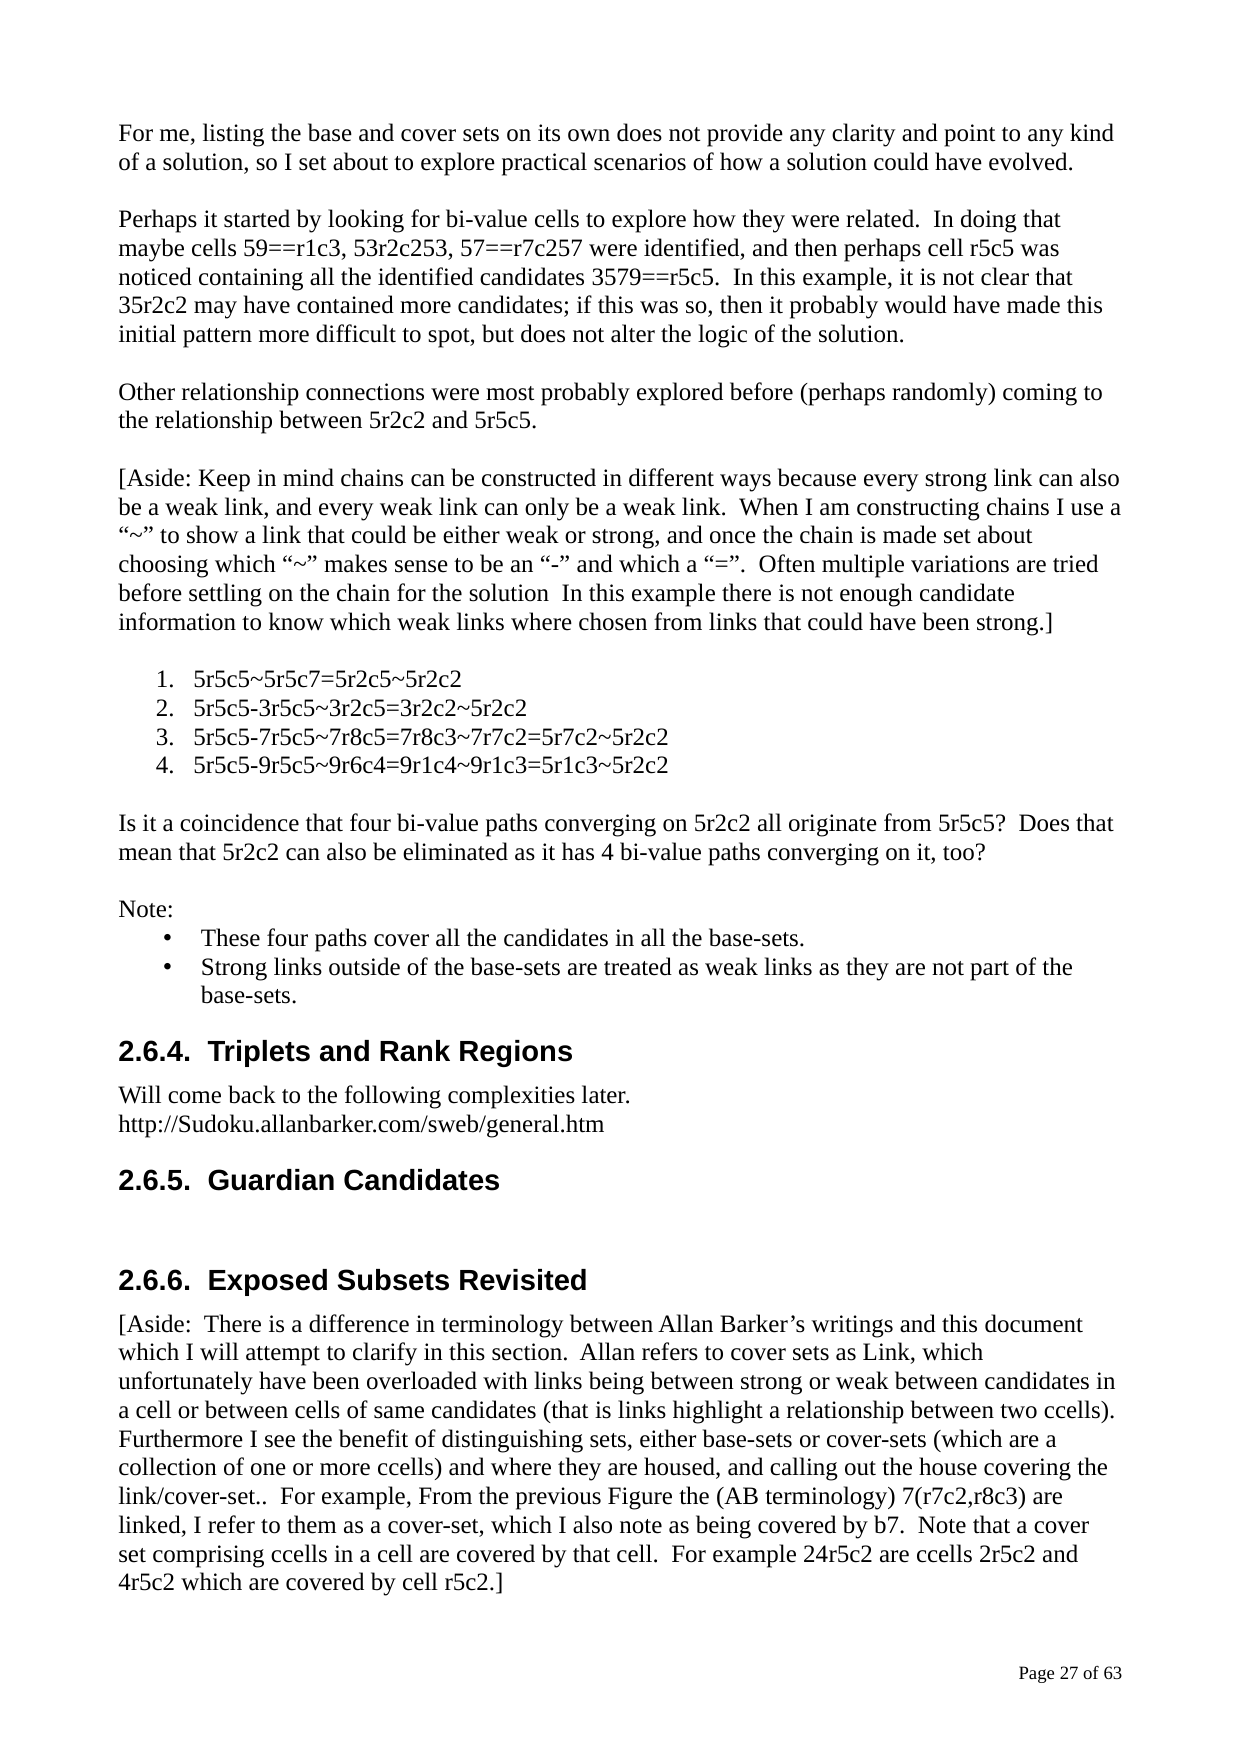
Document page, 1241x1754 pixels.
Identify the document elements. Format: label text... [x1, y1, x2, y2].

text http://Sudoku.allanbarker.com/sweb/general.htm [118, 1109, 1122, 1138]
text [Aside: Keep in mind chains can be constructed in different ways because every strong link can also be a weak link, and every weak link can only be a weak link. When I am constructing chains I use a “~” to show a link that could be either weak or strong, and once the chain is made set about choosing which “~” makes sense to be an “-” and which a “=”. Often multiple variations are tried before settling on the chain for the solution In this example there is not enough candidate information to know which weak links where chosen from links that could have been strong.] [118, 463, 1122, 636]
text Perhaps it started by looking for bi-value cells to explore how they were related. In doing that maybe cells 59==r1c3, 53r2c253, 57==r7c257 were identified, and then perhaps cell r5c5 was noticed containing all the identified candidates 3579==r5c5. In this example, it is not clear that 35r2c2 may have contained more candidates; if this was so, then it probably would have made this initial pattern more difficult to spot, but does not alter the logic of the solution. [118, 204, 1122, 348]
list These four paths cover all the candidates in all the base-sets. [163, 923, 1122, 952]
text Note: [118, 894, 1122, 923]
list 5r5c5-9r5c5~9r6c4=9r1c4~9r1c3=5r1c3~5r2c2 [156, 751, 1122, 779]
text [Aside: There is a difference in terminology between Allan Barker’s writings and this document which I will attempt to clarify in this section. Allan refers to cover sets as Link, which unfortunately have been overloaded with links being between strong or weak between candidates in a cell or between cells of same candidates (that is links highlight a relationship between two ccells). Furthermore I see the benefit of distinguishing sets, either base-sets or cover-sets (which are a collection of one or more ccells) and where they are housed, and calling out the house covering the link/cover-set.. For example, From the previous Figure the (AB terminology) 7(r7c2,r8c3) are linked, I refer to them as a cover-set, which I also note as being covered by b7. Note that a cover set comprising ccells in a cell are covered by that cell. For example 24r5c2 are ccells 2r5c2 and 4r5c2 which are covered by cell r5c2.] [118, 1309, 1122, 1596]
text Other relationship connections were most probably explored before (perhaps randomly) coming to the relationship between 5r2c2 and 5r5c5. [118, 377, 1122, 434]
text Is it a coincidence that four bi-value paths converging on 5r2c2 all originate from 5r5c5? Does that mean that 5r2c2 can also be eliminated as it has 4 bi-value paths converging on it, too? [118, 808, 1122, 866]
list 5r5c5-7r5c5~7r8c5=7r8c3~7r7c2=5r7c2~5r2c2 [156, 722, 1122, 751]
text For me, listing the base and cover sets on its own does not provide any clarity and point to any kind of a solution, so I set about to explore practical scenarios of how a solution could have evolved. [118, 118, 1122, 176]
text Will come back to the following complexities later. [118, 1080, 1122, 1109]
list Strong links outside of the base-sets are treated as weak links as they are not part of the base-sets. [163, 952, 1122, 1009]
subtitle Triplets and Rank Regions [118, 1034, 1122, 1068]
list 5r5c5-3r5c5~3r2c5=3r2c2~5r2c2 [156, 693, 1122, 722]
subtitle Exposed Subsets Revisited [118, 1263, 1122, 1296]
list 5r5c5~5r5c7=5r2c5~5r2c2 [156, 664, 1122, 693]
subtitle Guardian Candidates [118, 1163, 1122, 1196]
